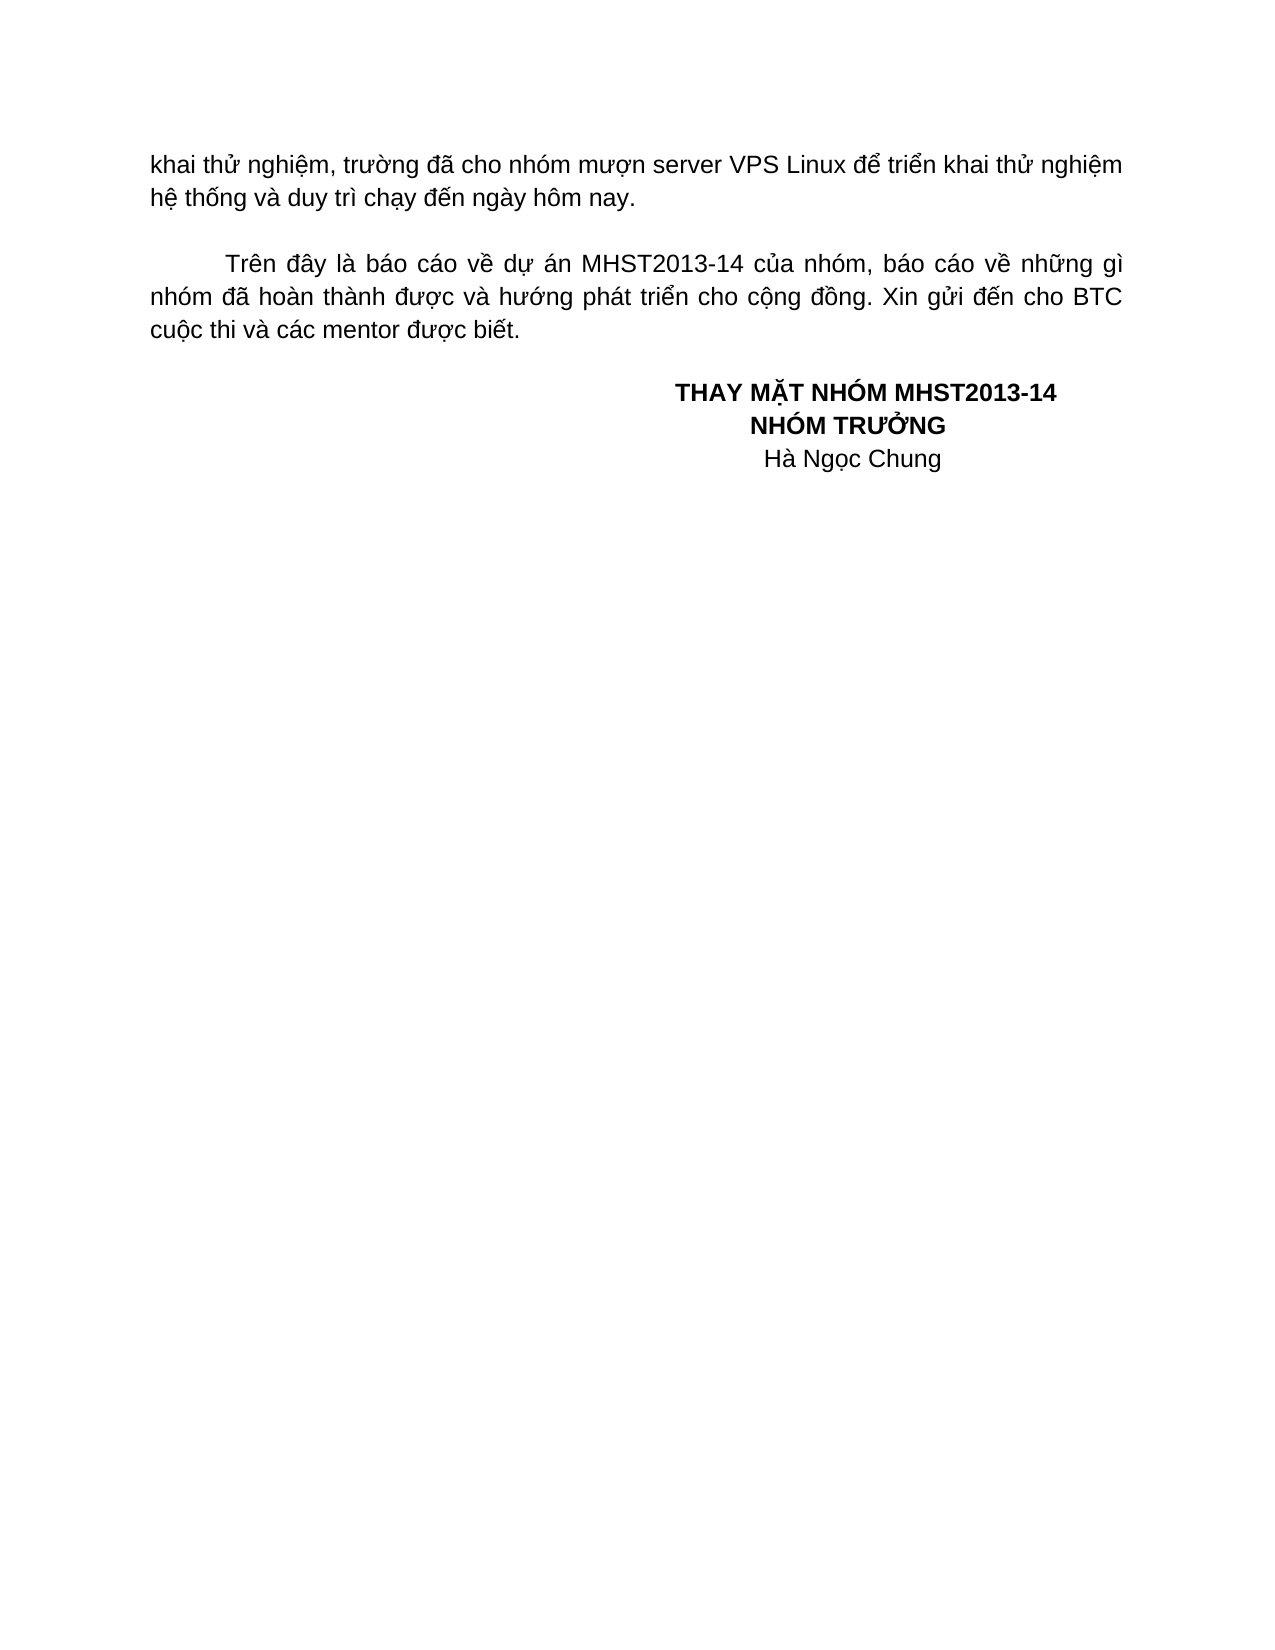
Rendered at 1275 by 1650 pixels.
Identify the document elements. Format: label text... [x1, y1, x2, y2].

text Hà Ngọc Chung [675, 444, 1125, 473]
text Trên đây là báo cáo về dự án MHST2013-14 của nhóm, báo cáo về những gì nhóm đã hoàn thành được và hướng phát triển cho cộng đồng. Xin gửi đến cho BTC cuộc thi và các mentor được biết. [150, 249, 1125, 344]
text khai thử nghiệm, trường đã cho nhóm mượn server VPS Linux để triển khai thử nghiệm hệ thống và duy trì chạy đến ngày hôm nay. [150, 150, 1125, 212]
text THAY MẶT NHÓM MHST2013-14 [600, 378, 1125, 407]
text NHÓM TRƯỞNG [675, 411, 1125, 440]
